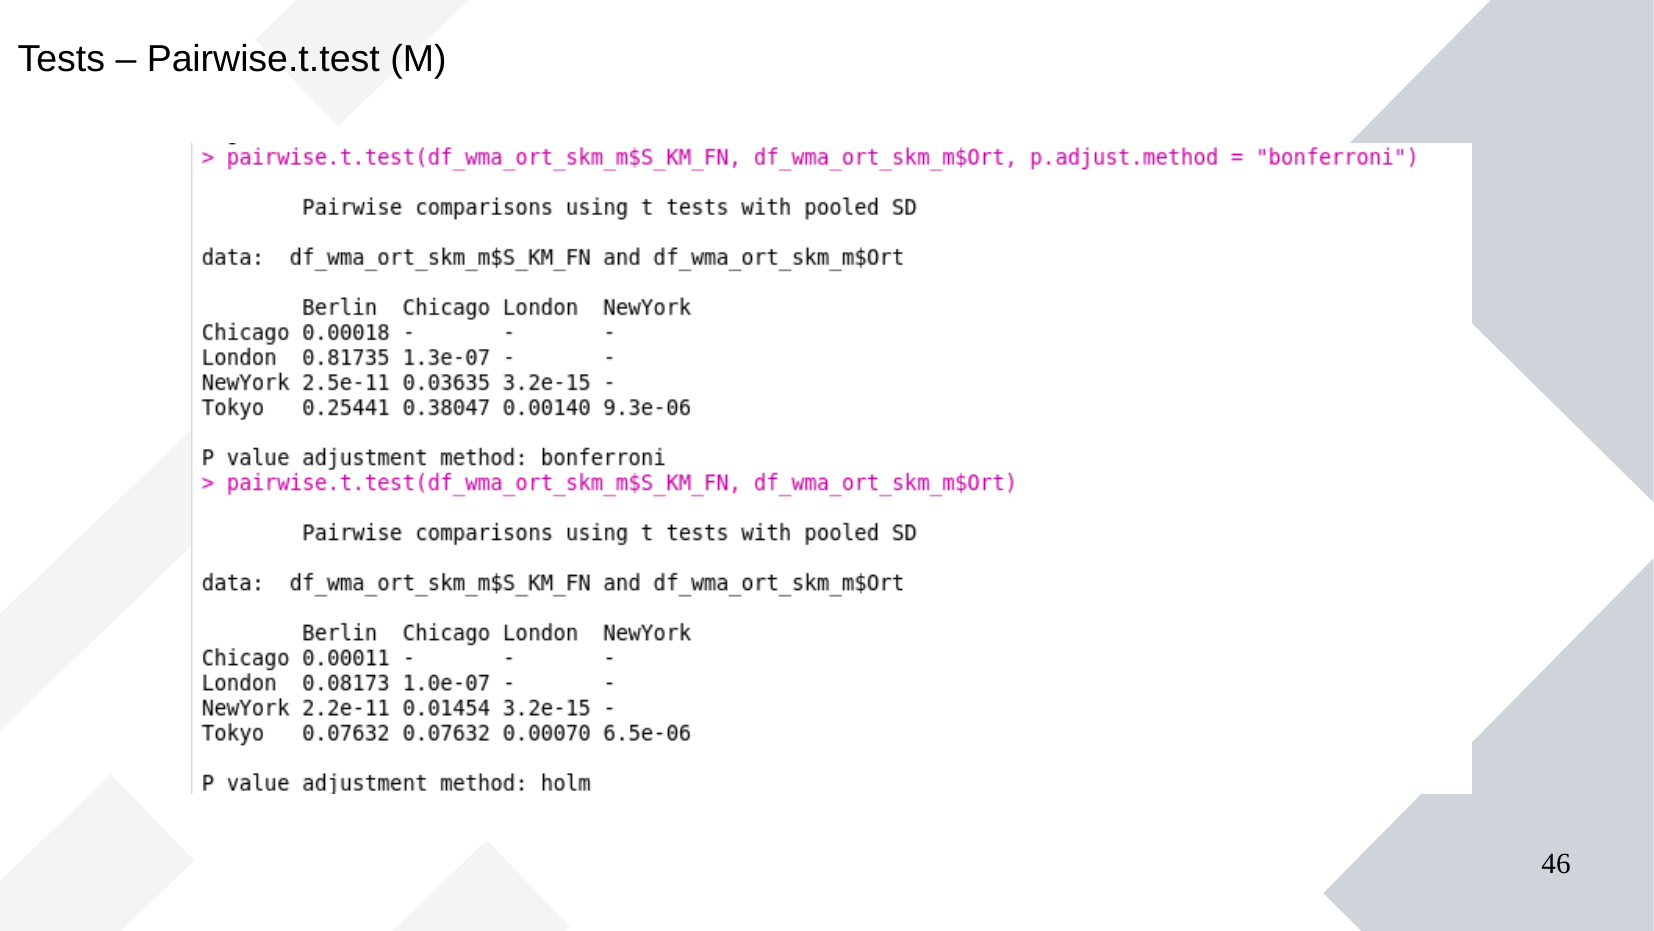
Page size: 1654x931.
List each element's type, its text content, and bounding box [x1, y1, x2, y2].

picture [191, 143, 1472, 794]
title Tests – Pairwise.t.test (M) [17, 27, 1506, 89]
